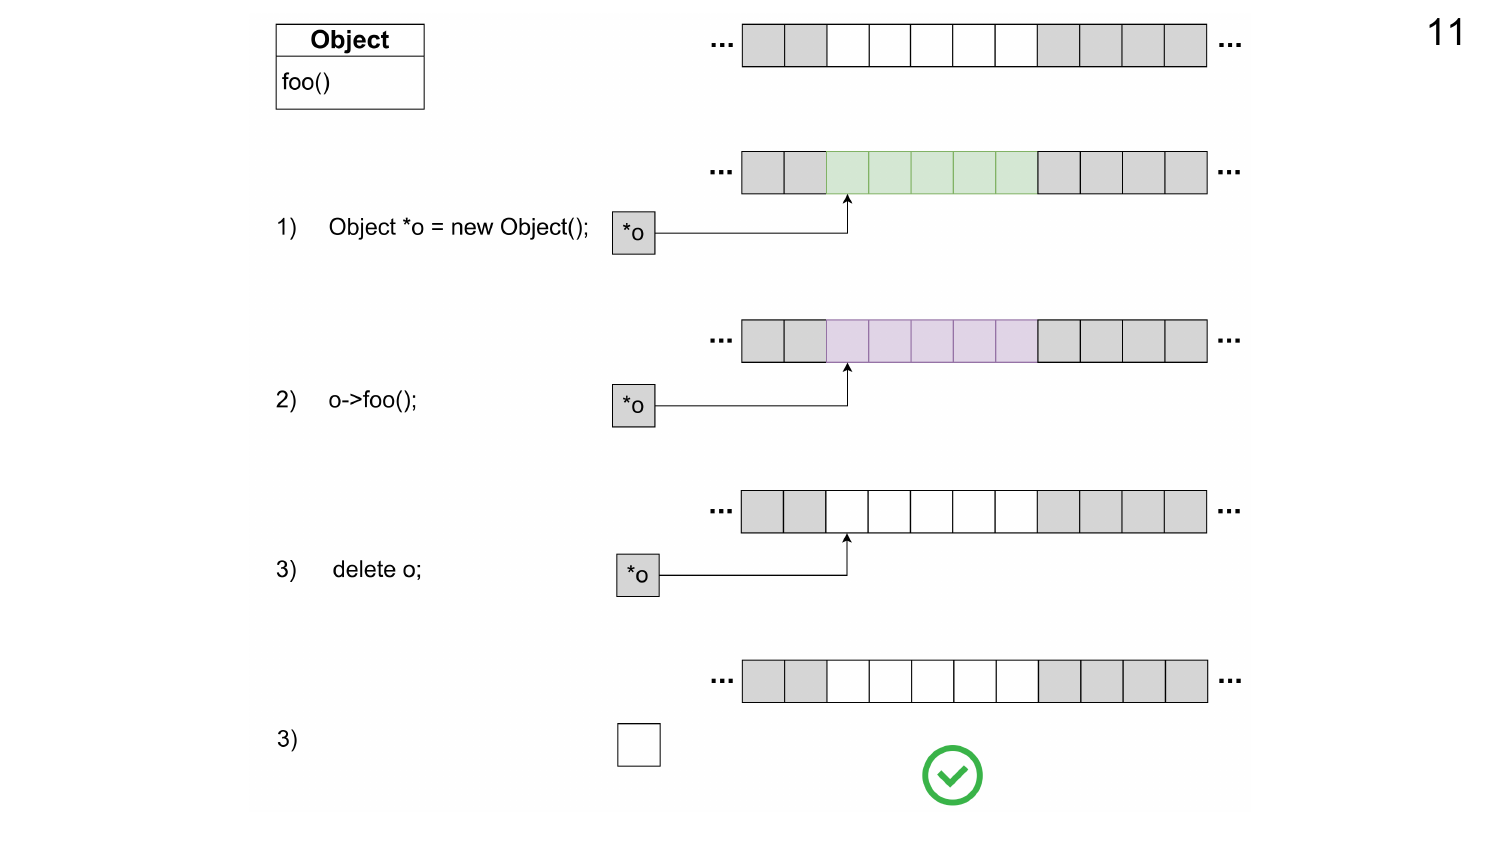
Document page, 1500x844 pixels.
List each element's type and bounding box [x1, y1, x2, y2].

picture [249, 13, 1251, 812]
